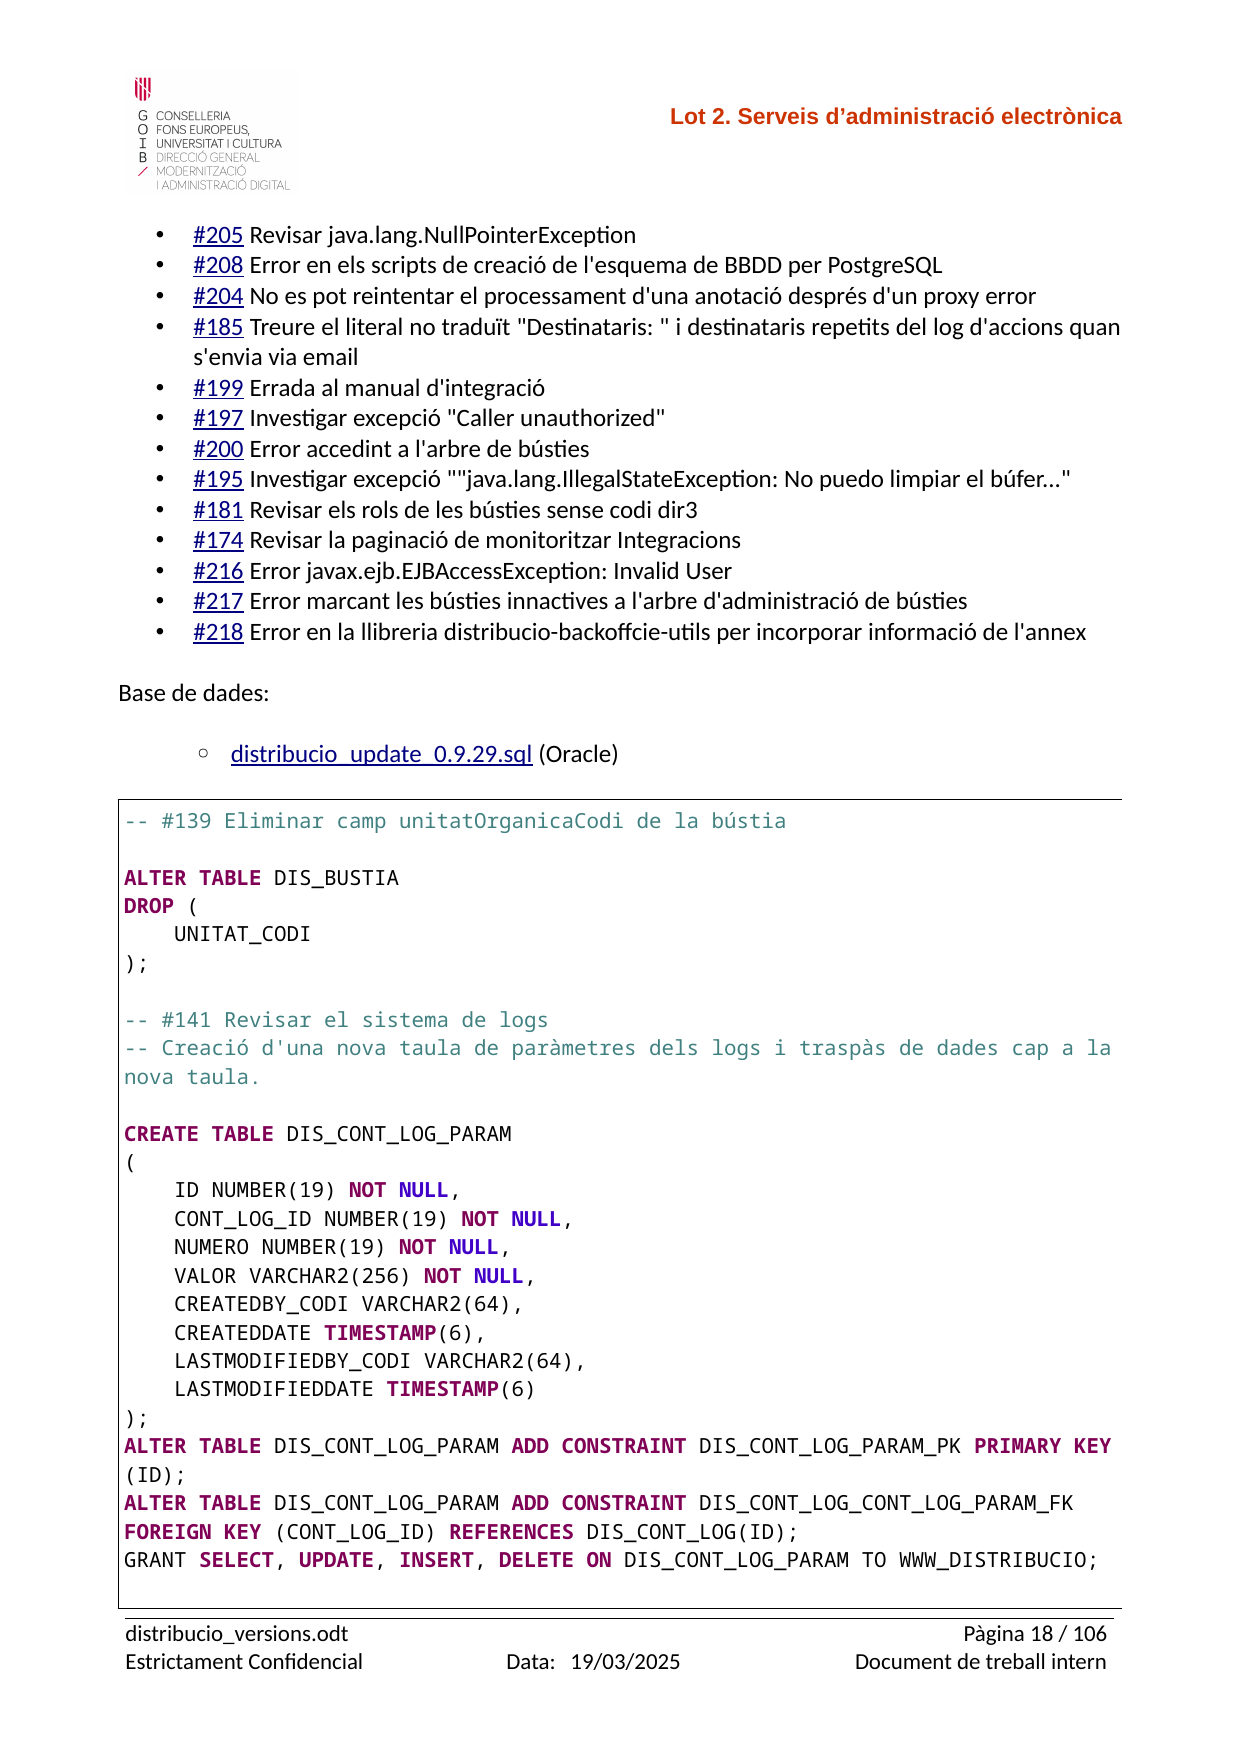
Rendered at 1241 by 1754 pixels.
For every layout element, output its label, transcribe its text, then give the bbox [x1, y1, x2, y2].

list #185 Treure el literal no traduït "Destinataris: " i destinataris repetits del log d'accions quan s'envia via email [156, 311, 1122, 372]
picture [126, 70, 299, 197]
list distribucio_update_0.9.29.sql (Oracle) [193, 738, 1122, 768]
list #204 No es pot reintentar el processament d'una anotació després d'un proxy error [156, 280, 1122, 311]
list #200 Error accedint a l'arbre de bústies [156, 433, 1122, 463]
list #181 Revisar els rols de les bústies sense codi dir3 [156, 494, 1122, 524]
list #217 Error marcant les bústies innactives a l'arbre d'administració de bústies [156, 585, 1122, 616]
list #205 Revisar java.lang.NullPointerException [156, 219, 1122, 250]
text Base de dades: [118, 677, 1122, 707]
list #216 Error javax.ejb.EJBAccessException: Invalid User [156, 555, 1122, 585]
list #208 Error en els scripts de creació de l'esquema de BBDD per PostgreSQL [156, 250, 1122, 280]
table_header -- #139 Eliminar camp unitatOrganicaCodi de la bústia ALTER TABLE DIS_BUSTIA DROP ( UNITAT_CODI ); -- #141 Revisar el sistema de logs -- Creació d'una nova taula de paràmetres dels logs i traspàs de dades cap a la nova taula. CREATE TABLE DIS_CONT_LOG_PARAM ( ID NUMBER(19) NOT NULL, CONT_LOG_ID NUMBER(19) NOT NULL, NUMERO NUMBER(19) NOT NULL, VALOR VARCHAR2(256) NOT NULL, CREATEDBY_CODI VARCHAR2(64), CREATEDDATE TIMESTAMP(6), LASTMODIFIEDBY_CODI VARCHAR2(64), LASTMODIFIEDDATE TIMESTAMP(6) ); ALTER TABLE DIS_CONT_LOG_PARAM ADD CONSTRAINT DIS_CONT_LOG_PARAM_PK PRIMARY KEY (ID); ALTER TABLE DIS_CONT_LOG_PARAM ADD CONSTRAINT DIS_CONT_LOG_CONT_LOG_PARAM_FK FOREIGN KEY (CONT_LOG_ID) REFERENCES DIS_CONT_LOG(ID); GRANT SELECT, UPDATE, INSERT, DELETE ON DIS_CONT_LOG_PARAM TO WWW_DISTRIBUCIO; [119, 800, 1122, 1608]
list #199 Errada al manual d'integració [156, 372, 1122, 402]
list #197 Investigar excepció "Caller unauthorized" [156, 402, 1122, 433]
list #195 Investigar excepció ""java.lang.IllegalStateException: No puedo limpiar el búfer..." [156, 463, 1122, 494]
list #218 Error en la llibreria distribucio-backoffcie-utils per incorporar informació de l'annex [156, 616, 1122, 646]
list #174 Revisar la paginació de monitoritzar Integracions [156, 524, 1122, 555]
